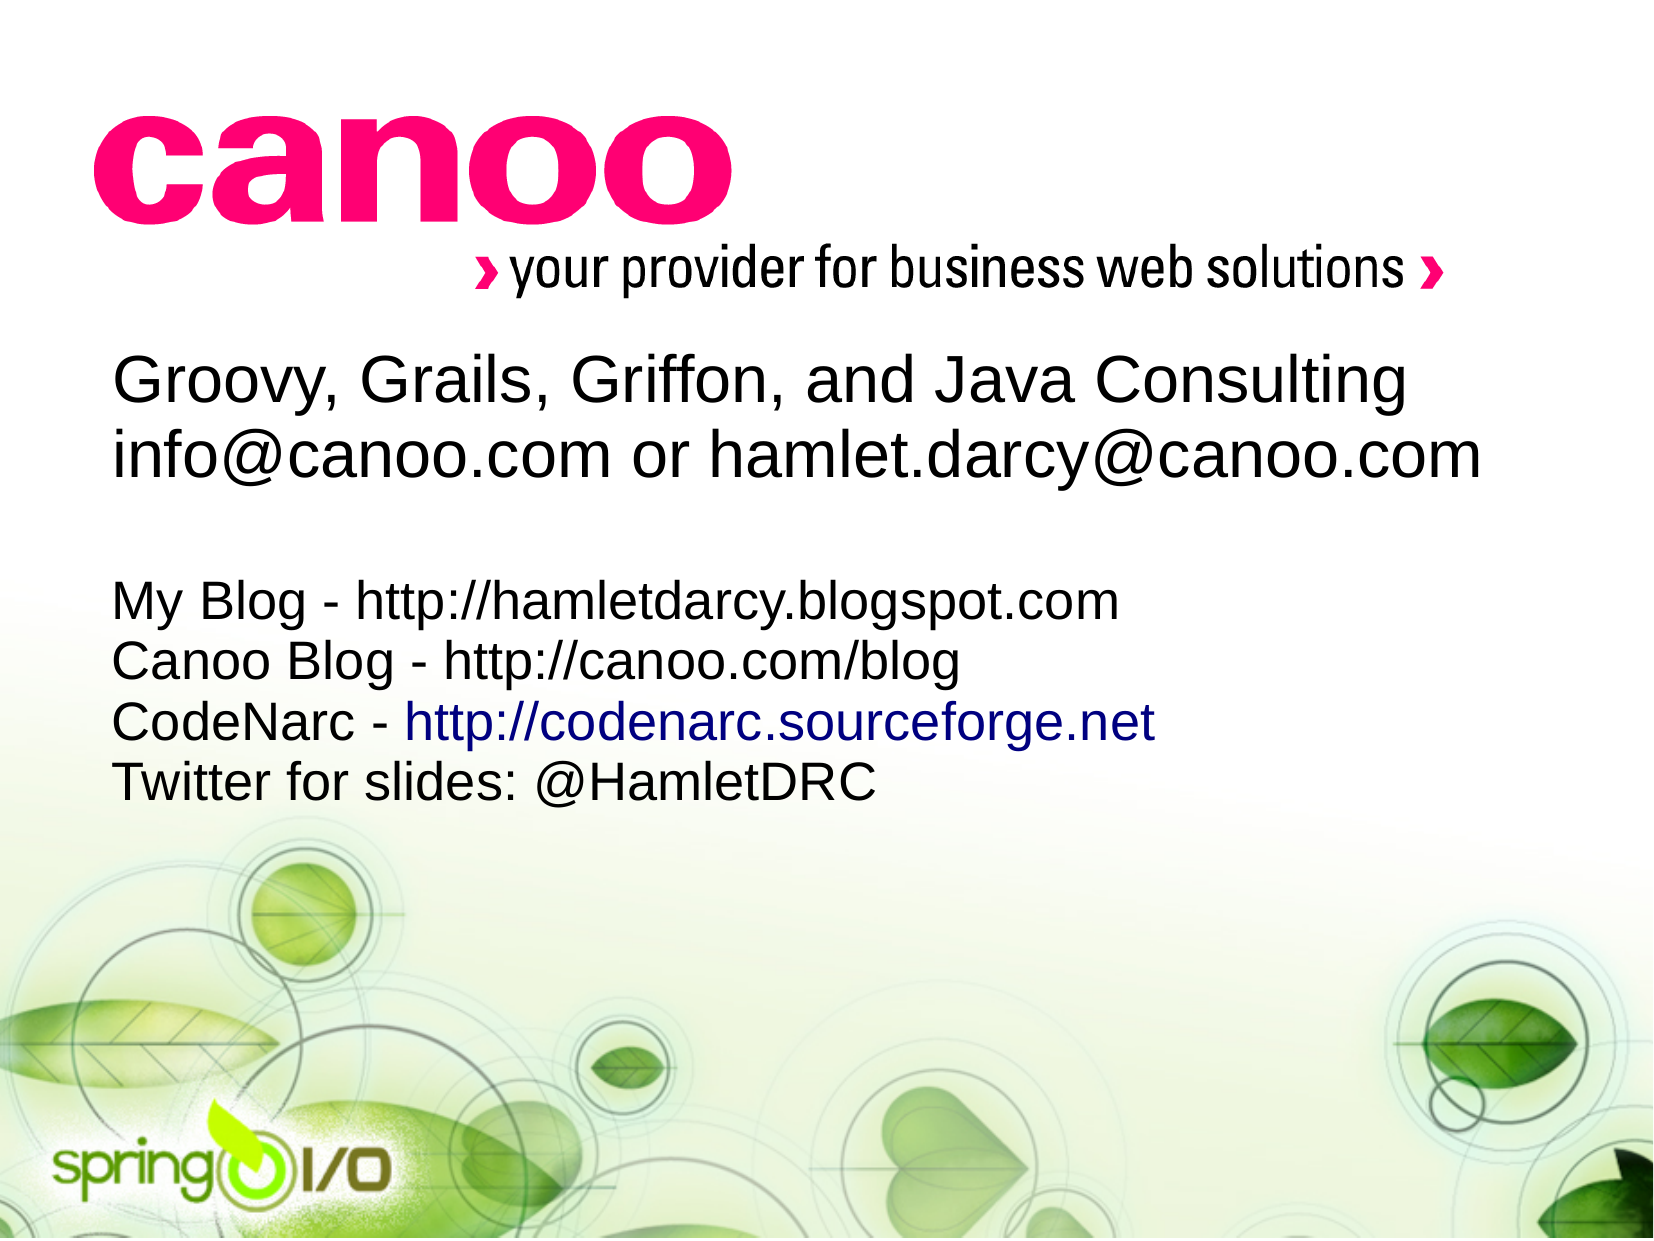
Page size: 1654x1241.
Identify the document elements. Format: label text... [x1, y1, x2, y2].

text_box Groovy, Grails, Griffon, and Java Consulting info@canoo.com or hamlet.darcy@canoo.com [112, 342, 1600, 530]
picture [0, 0, 1654, 1238]
text_box My Blog - http://hamletdarcy.blogspot.com Canoo Blog - http://canoo.com/blog CodeNarc - http://codenarc.sourceforge.net Twitter for slides: @HamletDRC [96, 562, 1297, 863]
